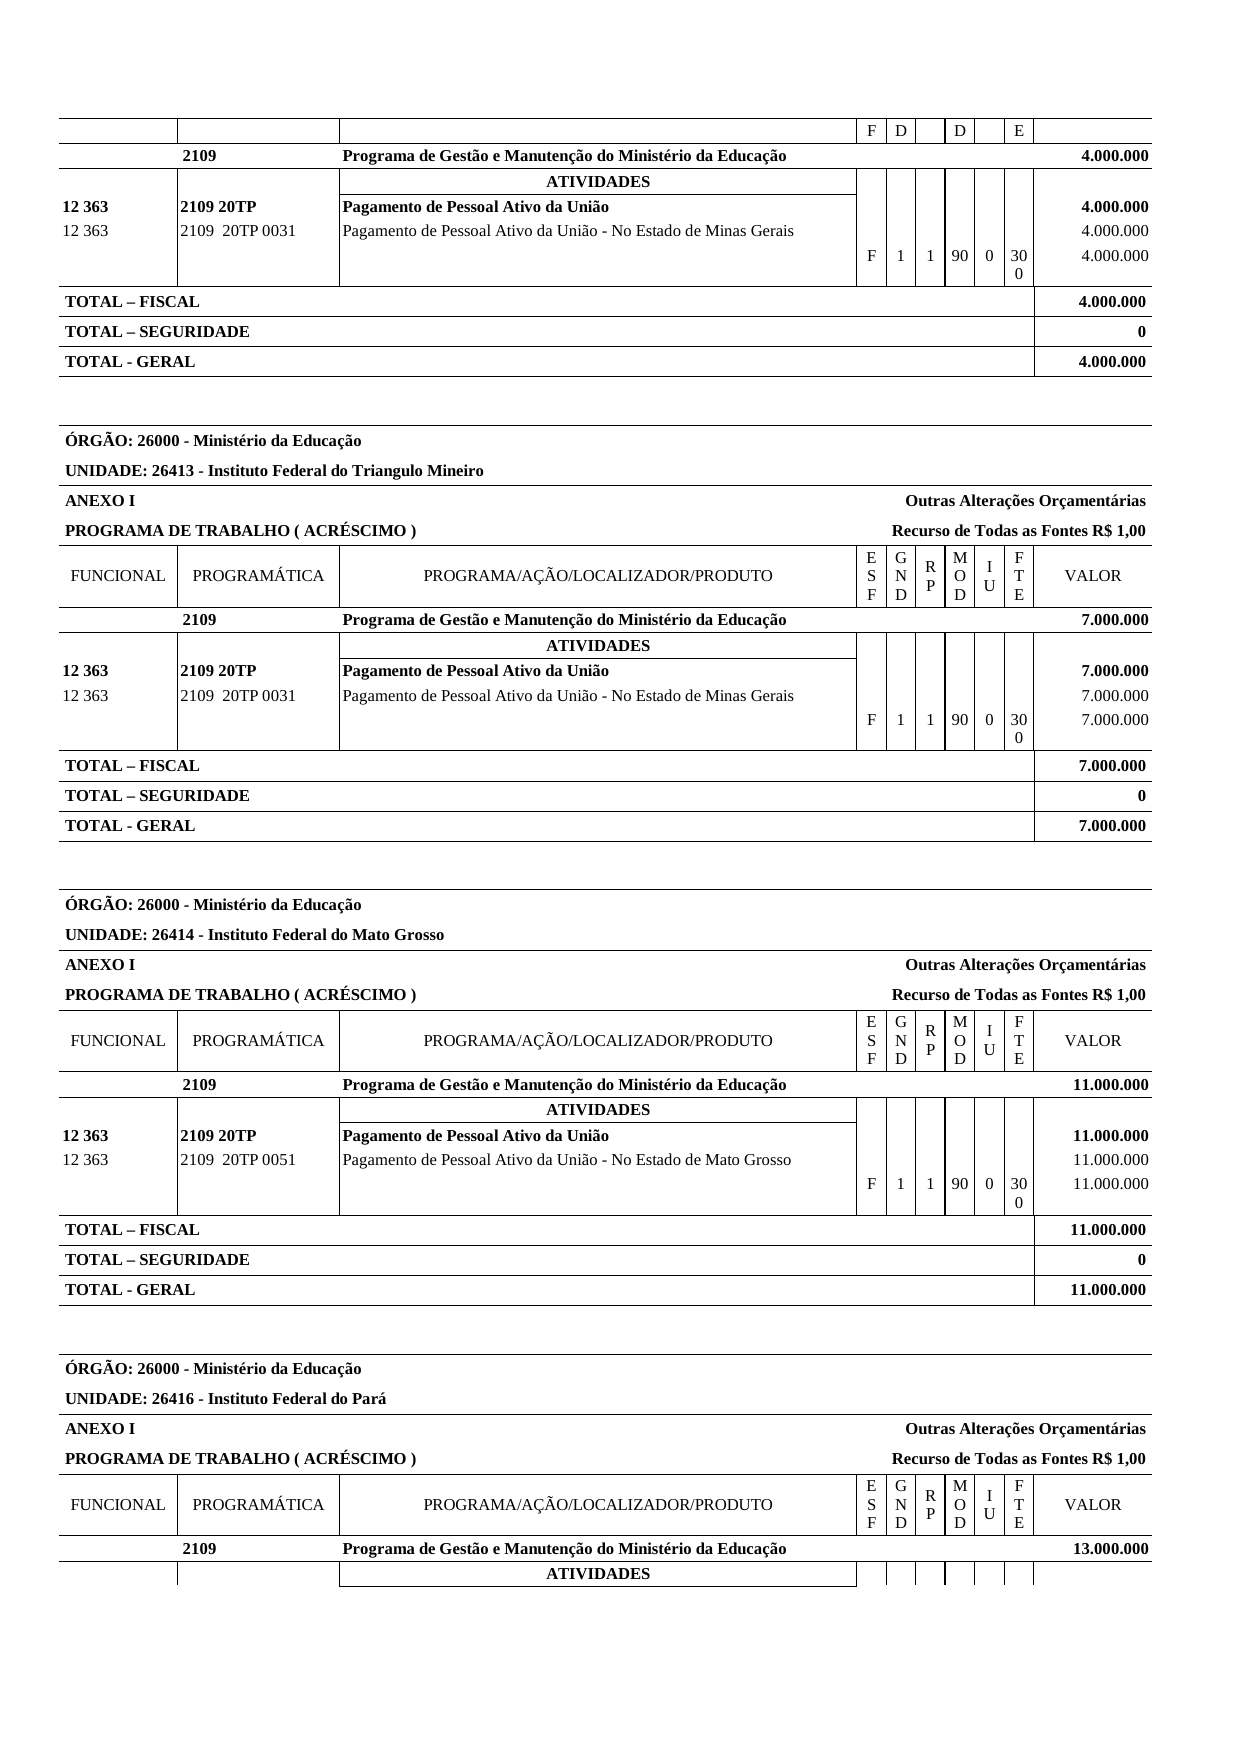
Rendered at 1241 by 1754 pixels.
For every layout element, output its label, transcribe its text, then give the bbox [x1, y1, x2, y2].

table_cell 12 363 [59, 658, 177, 683]
table_cell I U [975, 1475, 1004, 1535]
table_cell 4.000.000 [1034, 219, 1152, 243]
table_cell [946, 658, 974, 683]
table_cell [178, 243, 339, 286]
table_cell [1034, 1098, 1152, 1122]
table_cell [946, 633, 974, 658]
table_cell [916, 1562, 945, 1586]
table_cell R P [916, 546, 944, 607]
table_cell TOTAL - GERAL [59, 1276, 1034, 1305]
table_cell PROGRAMA DE TRABALHO ( ACRÉSCIMO ) [59, 1444, 856, 1474]
table_cell M O D [946, 1011, 974, 1071]
table_cell R P [916, 1475, 944, 1535]
table_cell FUNCIONAL [59, 1475, 177, 1535]
table_cell [59, 169, 177, 193]
table_cell Atividades [340, 1562, 856, 1586]
table_cell Outras Alterações Orçamentárias [856, 951, 1152, 979]
table_cell [857, 633, 886, 658]
table_cell [59, 1306, 1034, 1354]
table_cell TOTAL – FISCAL [59, 287, 1034, 316]
table_cell Pagamento de Pessoal Ativo da União - No Estado de Minas Gerais [340, 219, 856, 243]
table_cell [887, 194, 915, 219]
table_cell [856, 920, 1152, 949]
table_cell [178, 1098, 339, 1122]
table_cell [1034, 1306, 1152, 1354]
table_cell [1005, 219, 1033, 243]
table_cell [1005, 1098, 1033, 1122]
table_cell Pagamento de Pessoal Ativo da União - No Estado de Minas Gerais [340, 683, 856, 707]
table_cell 300 [1005, 1172, 1033, 1215]
table_cell ANEXO I [59, 486, 856, 515]
table_cell Pagamento de Pessoal Ativo da União - No Estado de Mato Grosso [340, 1148, 856, 1172]
table_cell FUNCIONAL [59, 1011, 177, 1071]
table_cell E S F [857, 546, 886, 607]
table_cell G N D [887, 1475, 915, 1535]
table_cell 12 363 [59, 683, 177, 707]
table_cell [857, 1122, 886, 1147]
table_cell 7.000.000 [1034, 683, 1152, 707]
table_cell Atividades [340, 1098, 856, 1122]
table_cell [1034, 633, 1152, 658]
table_cell 90 [946, 243, 974, 286]
table_cell PROGRAMA/AÇÃO/LOCALIZADOR/PRODUTO [340, 546, 856, 607]
table_cell Pagamento de Pessoal Ativo da União [340, 659, 856, 683]
table_cell 7.000.000 [1034, 658, 1152, 683]
table_cell F T E [1005, 1011, 1033, 1071]
table_cell 2109 [59, 144, 339, 168]
table_cell 11.000.000 [1035, 1216, 1152, 1245]
table_cell F T E [1005, 546, 1033, 607]
table_cell 12 363 [59, 219, 177, 243]
table_cell [857, 1148, 886, 1172]
table_cell 2109 20TP 0031 [178, 219, 339, 243]
table_cell [975, 683, 1004, 707]
table_cell 4.000.000 [1035, 347, 1152, 376]
table_cell TOTAL – FISCAL [59, 751, 1034, 781]
table_cell 2109 20TP [178, 658, 339, 683]
table_cell 2109 20TP 0051 [178, 1148, 339, 1172]
table_cell [1004, 1562, 1034, 1586]
table_cell TOTAL – FISCAL [59, 1216, 1034, 1245]
table_cell [177, 1562, 339, 1586]
table_cell [1034, 842, 1152, 889]
table_cell [945, 1562, 974, 1586]
table_cell D [887, 119, 915, 143]
table_cell [857, 219, 886, 243]
table_cell 90 [946, 1172, 974, 1215]
table_cell 11.000.000 [1034, 1148, 1152, 1172]
table_cell Programa de Gestão e Manutenção do Ministério da Educação [340, 1536, 1034, 1561]
table_cell [178, 708, 339, 750]
table_cell ÓRGÃO: 26000 - Ministério da Educação [59, 1355, 1152, 1384]
table_cell PROGRAMÁTICA [178, 1011, 339, 1071]
table_cell Recurso de Todas as Fontes R$ 1,00 [856, 1444, 1152, 1474]
table_cell 1 [887, 1172, 915, 1215]
table_cell 2109 [59, 1536, 339, 1561]
table_cell 12 363 [59, 1148, 177, 1172]
table_cell 300 [1005, 243, 1033, 286]
table_cell [340, 119, 856, 143]
table_cell Programa de Gestão e Manutenção do Ministério da Educação [340, 1072, 1034, 1097]
table_cell [946, 1148, 974, 1172]
table_cell [59, 243, 177, 286]
table_cell ÓRGÃO: 26000 - Ministério da Educação [59, 890, 1152, 919]
table_cell [857, 1098, 886, 1122]
table_cell [856, 1384, 1152, 1414]
table_cell F [857, 243, 886, 286]
table_cell [886, 1562, 916, 1586]
table_cell [856, 455, 1152, 485]
table_cell PROGRAMA/AÇÃO/LOCALIZADOR/PRODUTO [340, 1475, 856, 1535]
table_cell [178, 633, 339, 658]
table_cell UNIDADE: 26413 - Instituto Federal do Triangulo Mineiro [59, 455, 856, 485]
table_cell 4.000.000 [1034, 144, 1152, 168]
table_cell [340, 243, 856, 286]
table_cell M O D [946, 546, 974, 607]
table_cell [59, 842, 1034, 889]
table_cell Outras Alterações Orçamentárias [856, 486, 1152, 515]
table_cell ANEXO I [59, 1415, 856, 1444]
table_cell 4.000.000 [1034, 243, 1152, 286]
table_cell PROGRAMA DE TRABALHO ( ACRÉSCIMO ) [59, 980, 856, 1009]
table_cell 0 [975, 1172, 1004, 1215]
table_cell [916, 169, 944, 193]
table_cell [59, 377, 1034, 425]
table_cell E S F [857, 1011, 886, 1071]
table_cell R P [916, 1011, 944, 1071]
table_cell F [857, 1172, 886, 1215]
table_cell [887, 633, 915, 658]
table_cell [916, 683, 944, 707]
table_cell FUNCIONAL [59, 546, 177, 607]
table_cell [59, 1172, 177, 1215]
table_cell [916, 1148, 944, 1172]
table_cell [887, 683, 915, 707]
table_cell [975, 1098, 1004, 1122]
table_cell UNIDADE: 26416 - Instituto Federal do Pará [59, 1384, 856, 1414]
table_cell 2109 [59, 608, 339, 632]
table_cell 0 [975, 243, 1004, 286]
table_cell [1005, 1148, 1033, 1172]
table_cell [975, 219, 1004, 243]
table_cell [59, 1562, 177, 1586]
table_cell [916, 1122, 944, 1147]
table_cell 4.000.000 [1035, 287, 1152, 316]
table_cell [178, 1172, 339, 1215]
table_cell 12 363 [59, 194, 177, 219]
table_cell 90 [946, 708, 974, 750]
table_cell F T E [1005, 1475, 1033, 1535]
table_cell F [857, 708, 886, 750]
table_cell Atividades [340, 633, 856, 658]
table_cell [887, 1098, 915, 1122]
table_cell 1 [887, 708, 915, 750]
table_cell Recurso de Todas as Fontes R$ 1,00 [856, 515, 1152, 545]
table_cell 1 [916, 1172, 944, 1215]
table_cell [1005, 683, 1033, 707]
table_cell [887, 169, 915, 193]
table_cell Programa de Gestão e Manutenção do Ministério da Educação [340, 144, 1034, 168]
table_cell TOTAL - GERAL [59, 812, 1034, 841]
table_cell 1 [916, 243, 944, 286]
table_cell [59, 633, 177, 658]
table_cell PROGRAMÁTICA [178, 1475, 339, 1535]
table_cell [178, 119, 339, 143]
table_cell [887, 219, 915, 243]
table_cell 0 [1035, 317, 1152, 346]
table_cell [887, 658, 915, 683]
table_cell 11.000.000 [1034, 1122, 1152, 1147]
table_cell [975, 1562, 1004, 1586]
table_cell [887, 1148, 915, 1172]
table_cell 13.000.000 [1034, 1536, 1152, 1561]
table_cell [946, 169, 974, 193]
table_cell M O D [946, 1475, 974, 1535]
table_cell E [1005, 119, 1033, 143]
table_cell [946, 1122, 974, 1147]
table_cell [857, 683, 886, 707]
table_cell [1005, 658, 1033, 683]
table_cell [916, 219, 944, 243]
table_cell TOTAL – SEGURIDADE [59, 1246, 1034, 1275]
table_cell [916, 633, 944, 658]
table_cell [1005, 169, 1033, 193]
table_cell [178, 169, 339, 193]
table_cell [946, 683, 974, 707]
table_cell I U [975, 546, 1004, 607]
table_cell F [857, 119, 886, 143]
table_cell VALOR [1034, 546, 1152, 607]
table_cell [340, 708, 856, 750]
table_cell 2109 20TP [178, 1122, 339, 1147]
table_cell [1034, 119, 1152, 143]
table_cell [59, 1098, 177, 1122]
table_cell [916, 119, 944, 143]
table_cell [975, 119, 1004, 143]
table_cell 1 [887, 243, 915, 286]
table_cell D [946, 119, 974, 143]
table_cell PROGRAMA DE TRABALHO ( ACRÉSCIMO ) [59, 515, 856, 545]
table_cell [59, 708, 177, 750]
table_cell TOTAL - GERAL [59, 347, 1034, 376]
table_cell PROGRAMÁTICA [178, 546, 339, 607]
table_cell [1005, 633, 1033, 658]
table_cell 2109 20TP 0031 [178, 683, 339, 707]
table_cell [1034, 1562, 1152, 1586]
table_cell [916, 194, 944, 219]
table_cell 0 [1035, 1246, 1152, 1275]
table_cell [975, 169, 1004, 193]
table_cell 7.000.000 [1035, 812, 1152, 841]
table_cell 12 363 [59, 1122, 177, 1147]
table_cell [340, 1172, 856, 1215]
table_cell [975, 1148, 1004, 1172]
table_cell [1005, 1122, 1033, 1147]
table_cell Atividades [340, 169, 856, 193]
table_cell 0 [1035, 782, 1152, 811]
table_cell VALOR [1034, 1475, 1152, 1535]
table_cell 11.000.000 [1034, 1072, 1152, 1097]
table_cell Pagamento de Pessoal Ativo da União [340, 1123, 856, 1147]
table_cell Programa de Gestão e Manutenção do Ministério da Educação [340, 608, 1034, 632]
table_cell VALOR [1034, 1011, 1152, 1071]
table_cell [1005, 194, 1033, 219]
table_cell PROGRAMA/AÇÃO/LOCALIZADOR/PRODUTO [340, 1011, 856, 1071]
table_cell G N D [887, 546, 915, 607]
table_cell [916, 658, 944, 683]
table_cell E S F [857, 1475, 886, 1535]
table_cell 1 [916, 708, 944, 750]
table_cell [857, 169, 886, 193]
table_cell [975, 1122, 1004, 1147]
table_cell ÓRGÃO: 26000 - Ministério da Educação [59, 426, 1152, 455]
table_cell [975, 194, 1004, 219]
table_cell 4.000.000 [1034, 194, 1152, 219]
table_cell UNIDADE: 26414 - Instituto Federal do Mato Grosso [59, 920, 856, 949]
table_cell G N D [887, 1011, 915, 1071]
table_cell [975, 658, 1004, 683]
table_cell 11.000.000 [1035, 1276, 1152, 1305]
table_cell 7.000.000 [1035, 751, 1152, 781]
table_cell I U [975, 1011, 1004, 1071]
table_cell [1034, 169, 1152, 193]
table_cell Outras Alterações Orçamentárias [856, 1415, 1152, 1444]
table_cell Recurso de Todas as Fontes R$ 1,00 [856, 980, 1152, 1009]
table_cell [857, 658, 886, 683]
table_cell TOTAL – SEGURIDADE [59, 782, 1034, 811]
table_cell ANEXO I [59, 951, 856, 979]
table_cell 2109 [59, 1072, 339, 1097]
table_cell 0 [975, 708, 1004, 750]
table_cell [857, 1562, 886, 1586]
table_cell [857, 194, 886, 219]
table_cell [1034, 377, 1152, 425]
table_cell 300 [1005, 708, 1033, 750]
table_cell [946, 1098, 974, 1122]
table_cell TOTAL – SEGURIDADE [59, 317, 1034, 346]
table_cell 11.000.000 [1034, 1172, 1152, 1215]
table_cell [59, 119, 177, 143]
table_cell 7.000.000 [1034, 608, 1152, 632]
table_cell 7.000.000 [1034, 708, 1152, 750]
table_cell [916, 1098, 944, 1122]
table_cell [975, 633, 1004, 658]
table_cell [946, 194, 974, 219]
table_cell Pagamento de Pessoal Ativo da União [340, 195, 856, 219]
table_cell [946, 219, 974, 243]
table_cell [887, 1122, 915, 1147]
table_cell 2109 20TP [178, 194, 339, 219]
